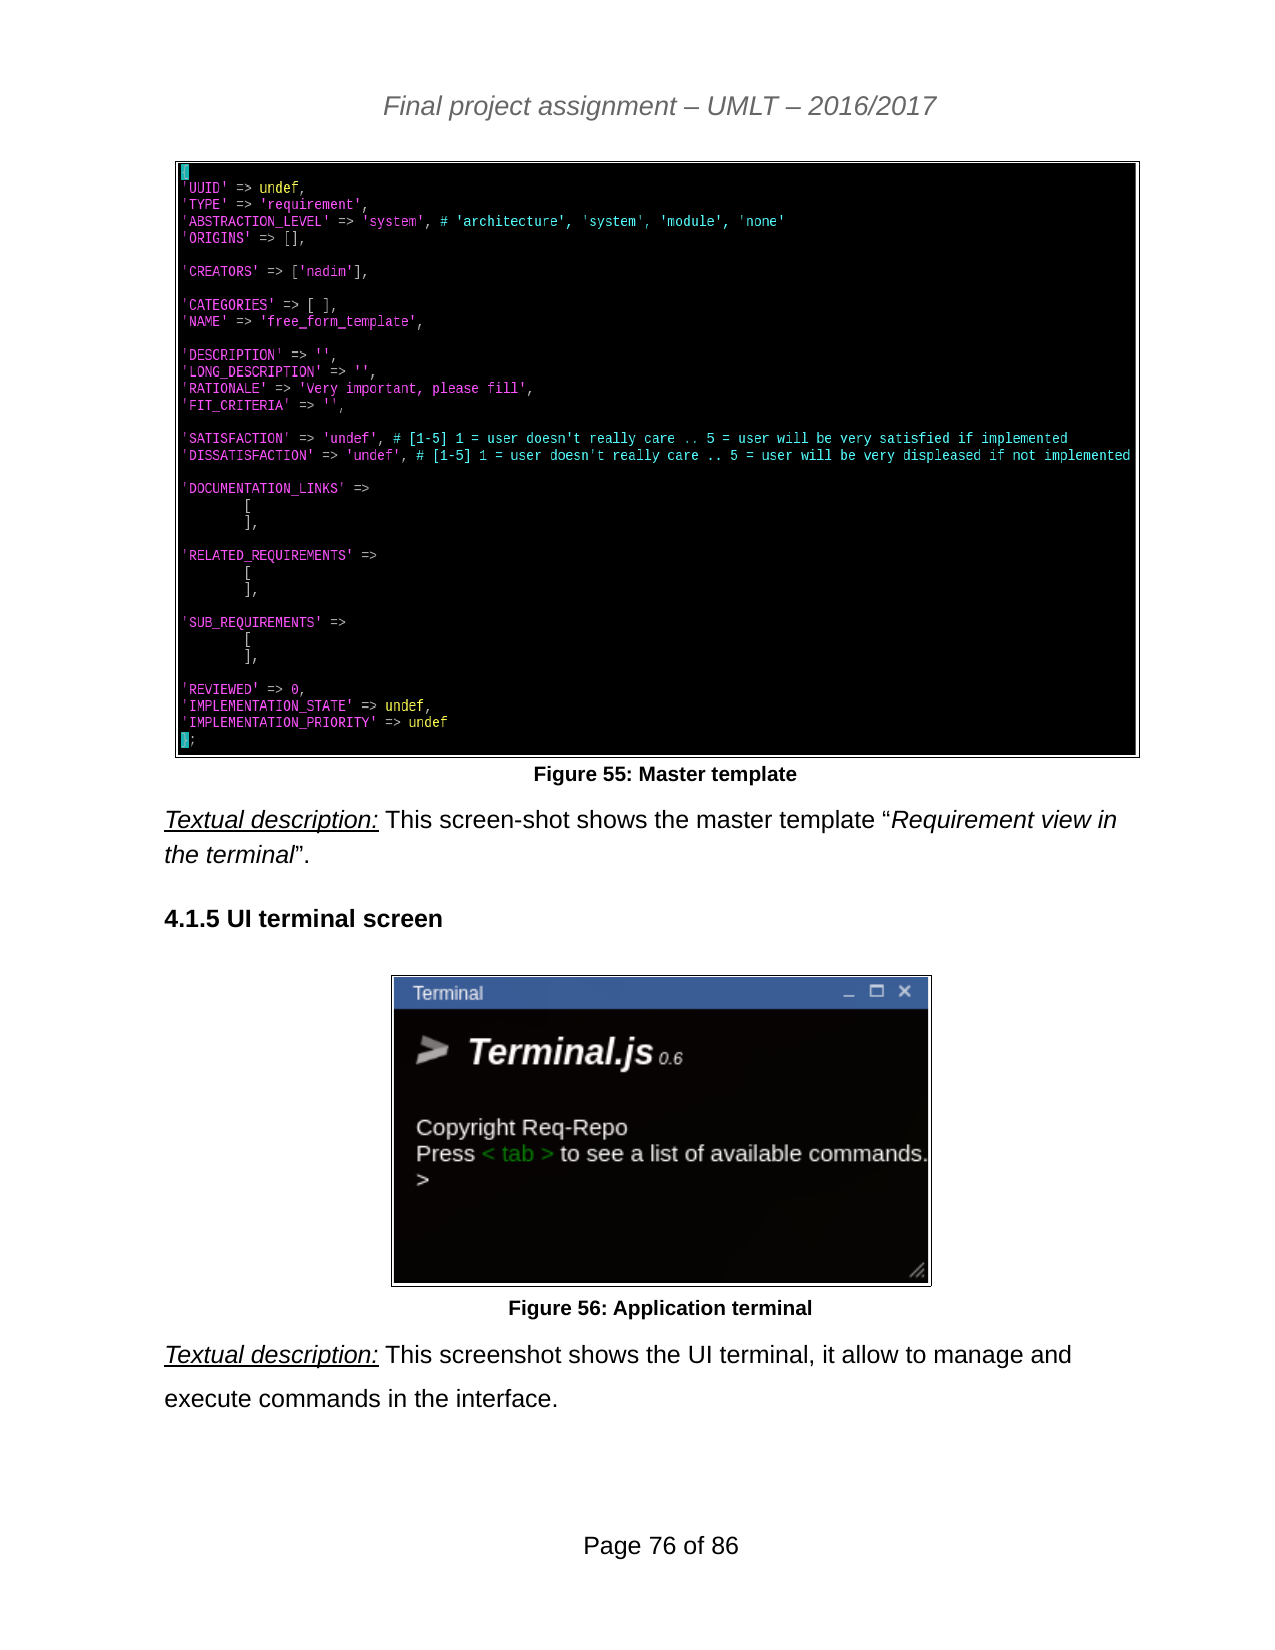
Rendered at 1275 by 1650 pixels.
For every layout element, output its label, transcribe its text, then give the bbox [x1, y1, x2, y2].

text Figure 56: Application terminal [164, 959, 1158, 1320]
picture [393, 977, 929, 1283]
text Figure 55: Master template [164, 151, 1158, 786]
picture [178, 163, 1136, 755]
text Textual description: This screenshot shows the UI terminal, it allow to manage and execute commands in the interface. [164, 1341, 1158, 1412]
subtitle 4.1.5 UI terminal screen [164, 904, 1158, 932]
text Textual description: This screen-shot shows the master template “Requirement view in the terminal”. [164, 806, 1158, 869]
